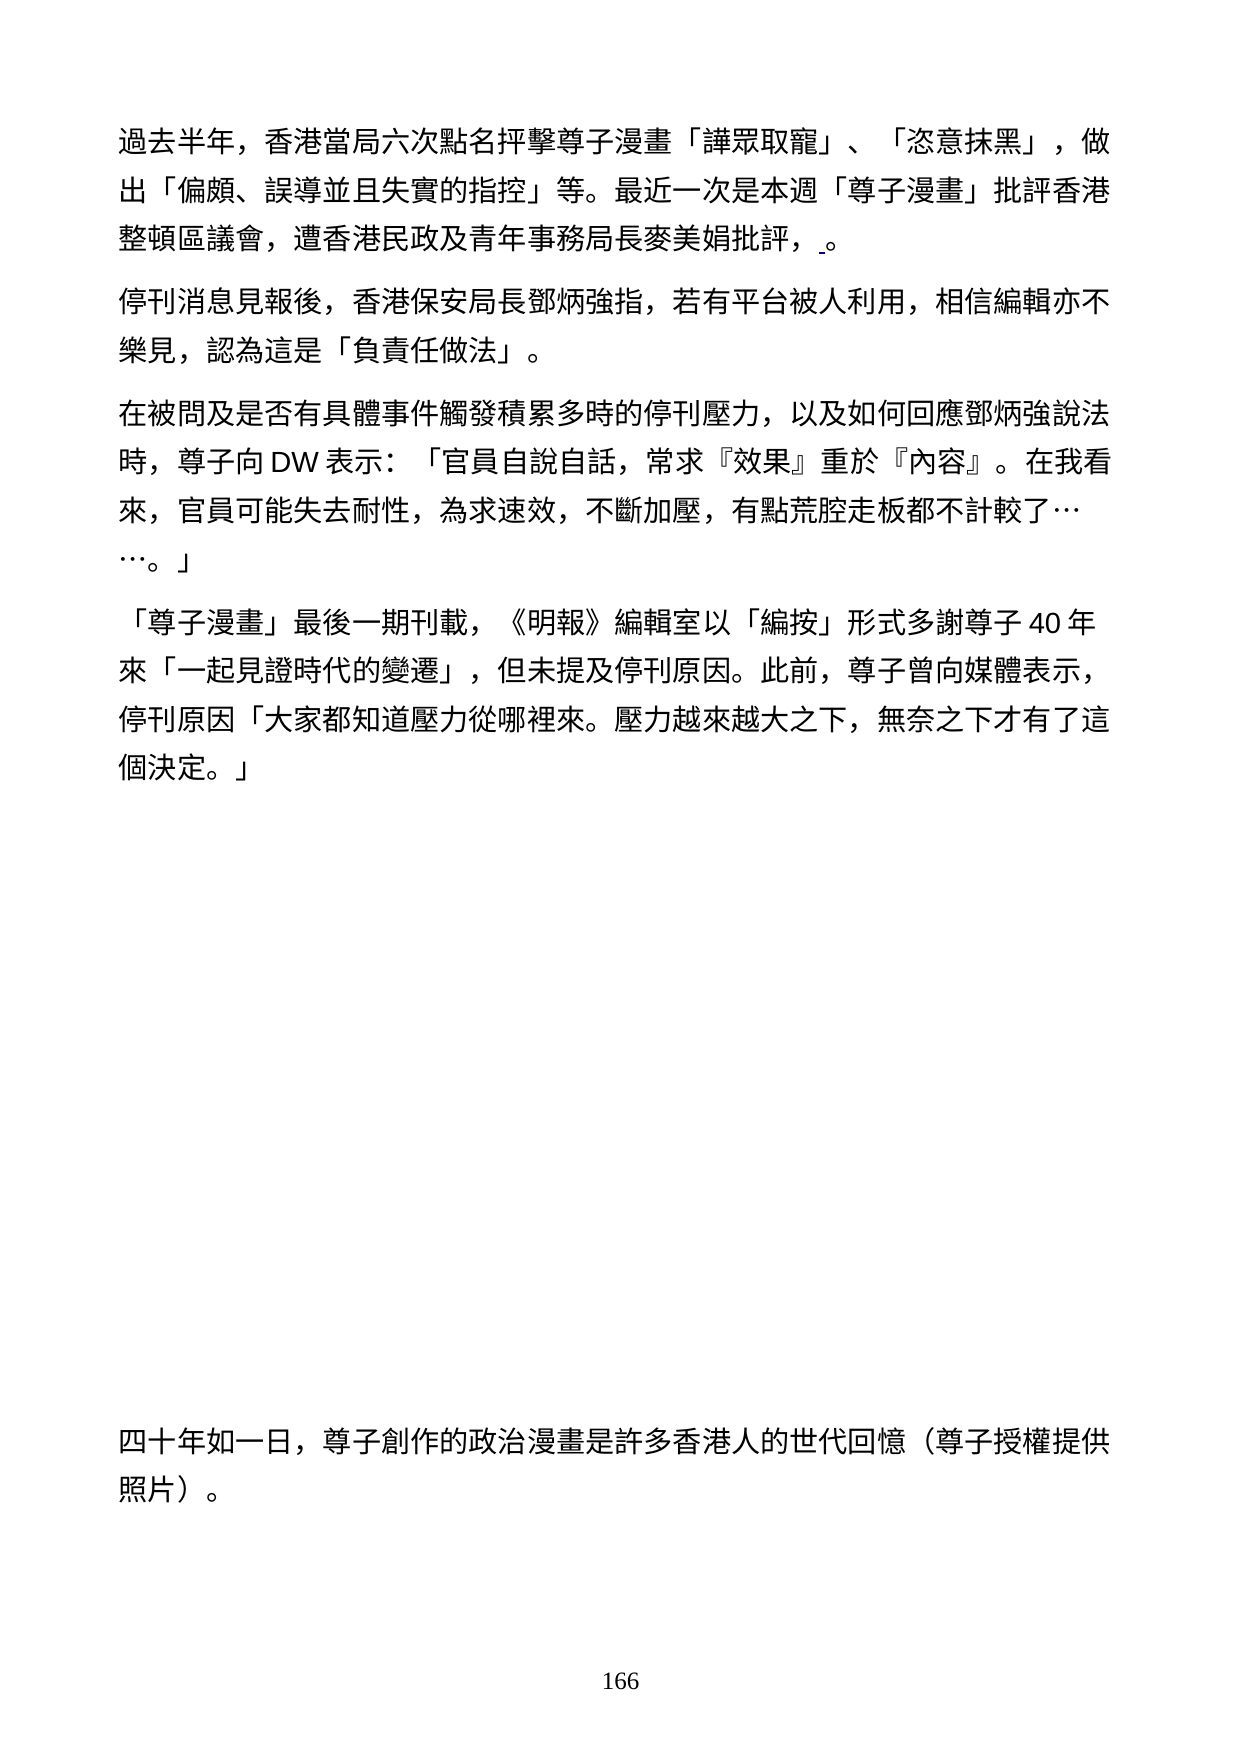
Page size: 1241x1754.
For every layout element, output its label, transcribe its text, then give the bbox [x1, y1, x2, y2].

text 「尊子漫畫」最後一期刊載，《明報》編輯室以「編按」形式多謝尊子40年來「一起見證時代的變遷」，但未提及停刊原因。此前，尊子曾向媒體表示，停刊原因「大家都知道壓力從哪裡來。壓力越來越大之下，無奈之下才有了這個決定。」 [118, 599, 1122, 787]
text 過去半年，香港當局六次點名抨擊尊子漫畫「譁眾取寵」、「恣意抹黑」，做出「偏頗、誤導並且失實的指控」等。最近一次是本週「尊子漫畫」批評香港整頓區議會，遭香港民政及青年事務局長麥美娟批評， 。 [118, 118, 1122, 258]
text 在被問及是否有具體事件觸發積累多時的停刊壓力，以及如何回應鄧炳強說法時，尊子向DW表示：「官員自說自話，常求『效果』重於『內容』。在我看來，官員可能失去耐性，為求速效，不斷加壓，有點荒腔走板都不計較了⋯⋯。」 [118, 390, 1122, 578]
text 四十年如一日，尊子創作的政治漫畫是許多香港人的世代回憶（尊子授權提供照片）。 [118, 1418, 1122, 1509]
text 停刊消息見報後，香港保安局長鄧炳強指，若有平台被人利用，相信編輯亦不樂見，認為這是「負責任做法」。 [118, 279, 1122, 369]
